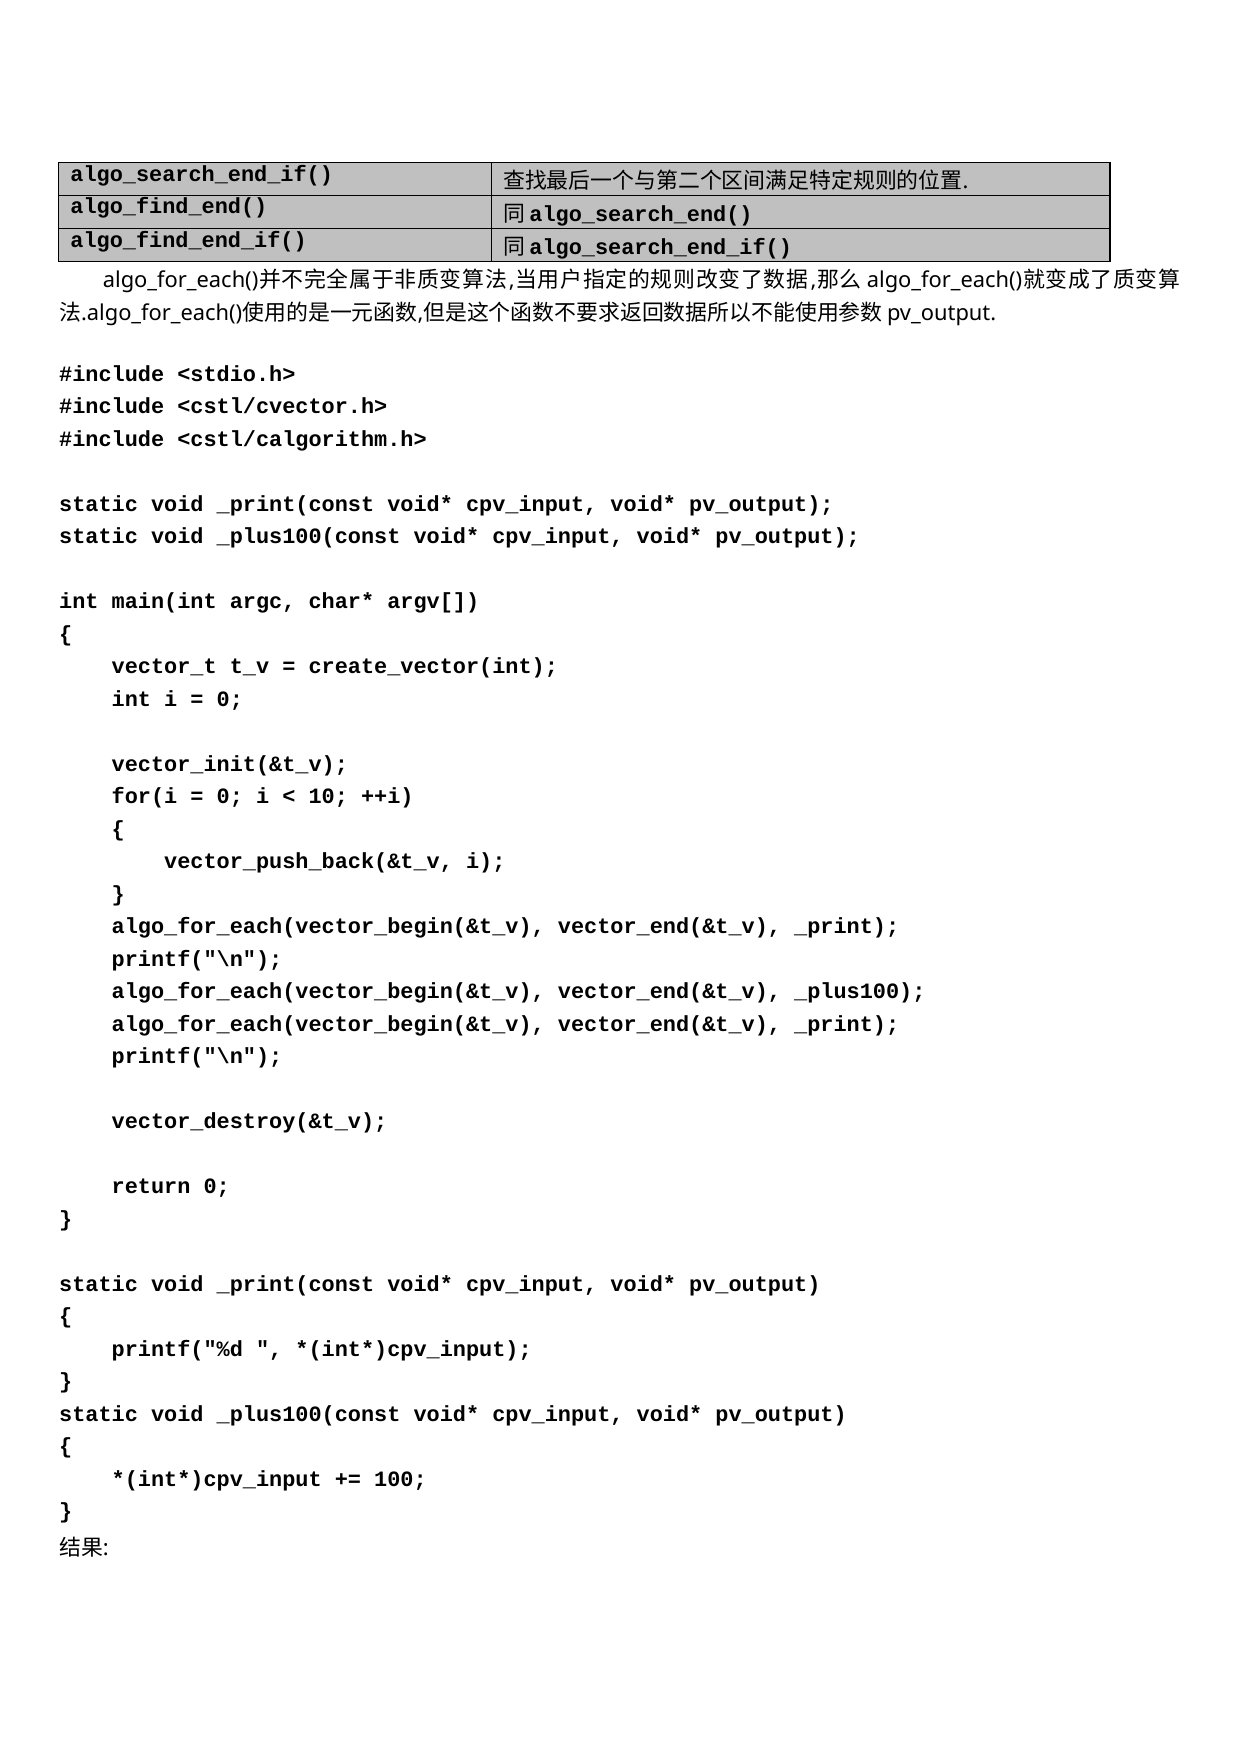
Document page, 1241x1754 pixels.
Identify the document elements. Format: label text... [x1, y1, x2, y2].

text algo_for_each(vector_begin(&t_v), vector_end(&t_v), _plus100); [59, 977, 1181, 1009]
text printf("%d ", *(int*)cpv_input); [59, 1334, 1181, 1367]
text static void _print(const void* cpv_input, void* pv_output); [59, 489, 1181, 522]
text static void _plus100(const void* cpv_input, void* pv_output); [59, 522, 1181, 554]
text } [59, 1367, 1181, 1399]
text static void _plus100(const void* cpv_input, void* pv_output) [59, 1399, 1181, 1432]
text return 0; [59, 1172, 1181, 1204]
text algo_for_each(vector_begin(&t_v), vector_end(&t_v), _print); [59, 1009, 1181, 1042]
text #include <cstl/calgorithm.h> [59, 424, 1181, 457]
text vector_push_back(&t_v, i); [59, 847, 1181, 879]
text int i = 0; [59, 684, 1181, 717]
text int main(int argc, char* argv[]) [59, 587, 1181, 619]
text printf("\n"); [59, 944, 1181, 977]
text } [59, 1204, 1181, 1237]
table_cell 同algo_search_end() [492, 196, 1109, 228]
text algo_for_each()并不完全属于非质变算法,当用户指定的规则改变了数据,那么algo_for_each()就变成了质变算法.algo_for_each()使用的是一元函数,但是这个函数不要求返回数据所以不能使用参数pv_output. [59, 262, 1181, 327]
table_cell algo_search_end_if() [59, 163, 491, 195]
text printf("\n"); [59, 1042, 1181, 1074]
text for(i = 0; i < 10; ++i) [59, 782, 1181, 814]
text vector_destroy(&t_v); [59, 1107, 1181, 1139]
text static void _print(const void* cpv_input, void* pv_output) [59, 1269, 1181, 1302]
text 结果: [59, 1529, 1181, 1562]
text { [59, 1432, 1181, 1464]
table_cell algo_find_end_if() [59, 229, 491, 261]
text } [59, 879, 1181, 912]
text #include <stdio.h> [59, 359, 1181, 392]
text #include <cstl/cvector.h> [59, 392, 1181, 424]
table_cell algo_find_end() [59, 196, 491, 228]
text { [59, 814, 1181, 847]
text } [59, 1497, 1181, 1529]
text vector_t t_v = create_vector(int); [59, 652, 1181, 684]
text { [59, 1302, 1181, 1334]
table_cell 同algo_search_end_if() [492, 229, 1109, 261]
text vector_init(&t_v); [59, 749, 1181, 782]
text *(int*)cpv_input += 100; [59, 1464, 1181, 1497]
table_cell 查找最后一个与第二个区间满足特定规则的位置. [492, 163, 1109, 195]
text algo_for_each(vector_begin(&t_v), vector_end(&t_v), _print); [59, 912, 1181, 944]
text { [59, 619, 1181, 652]
